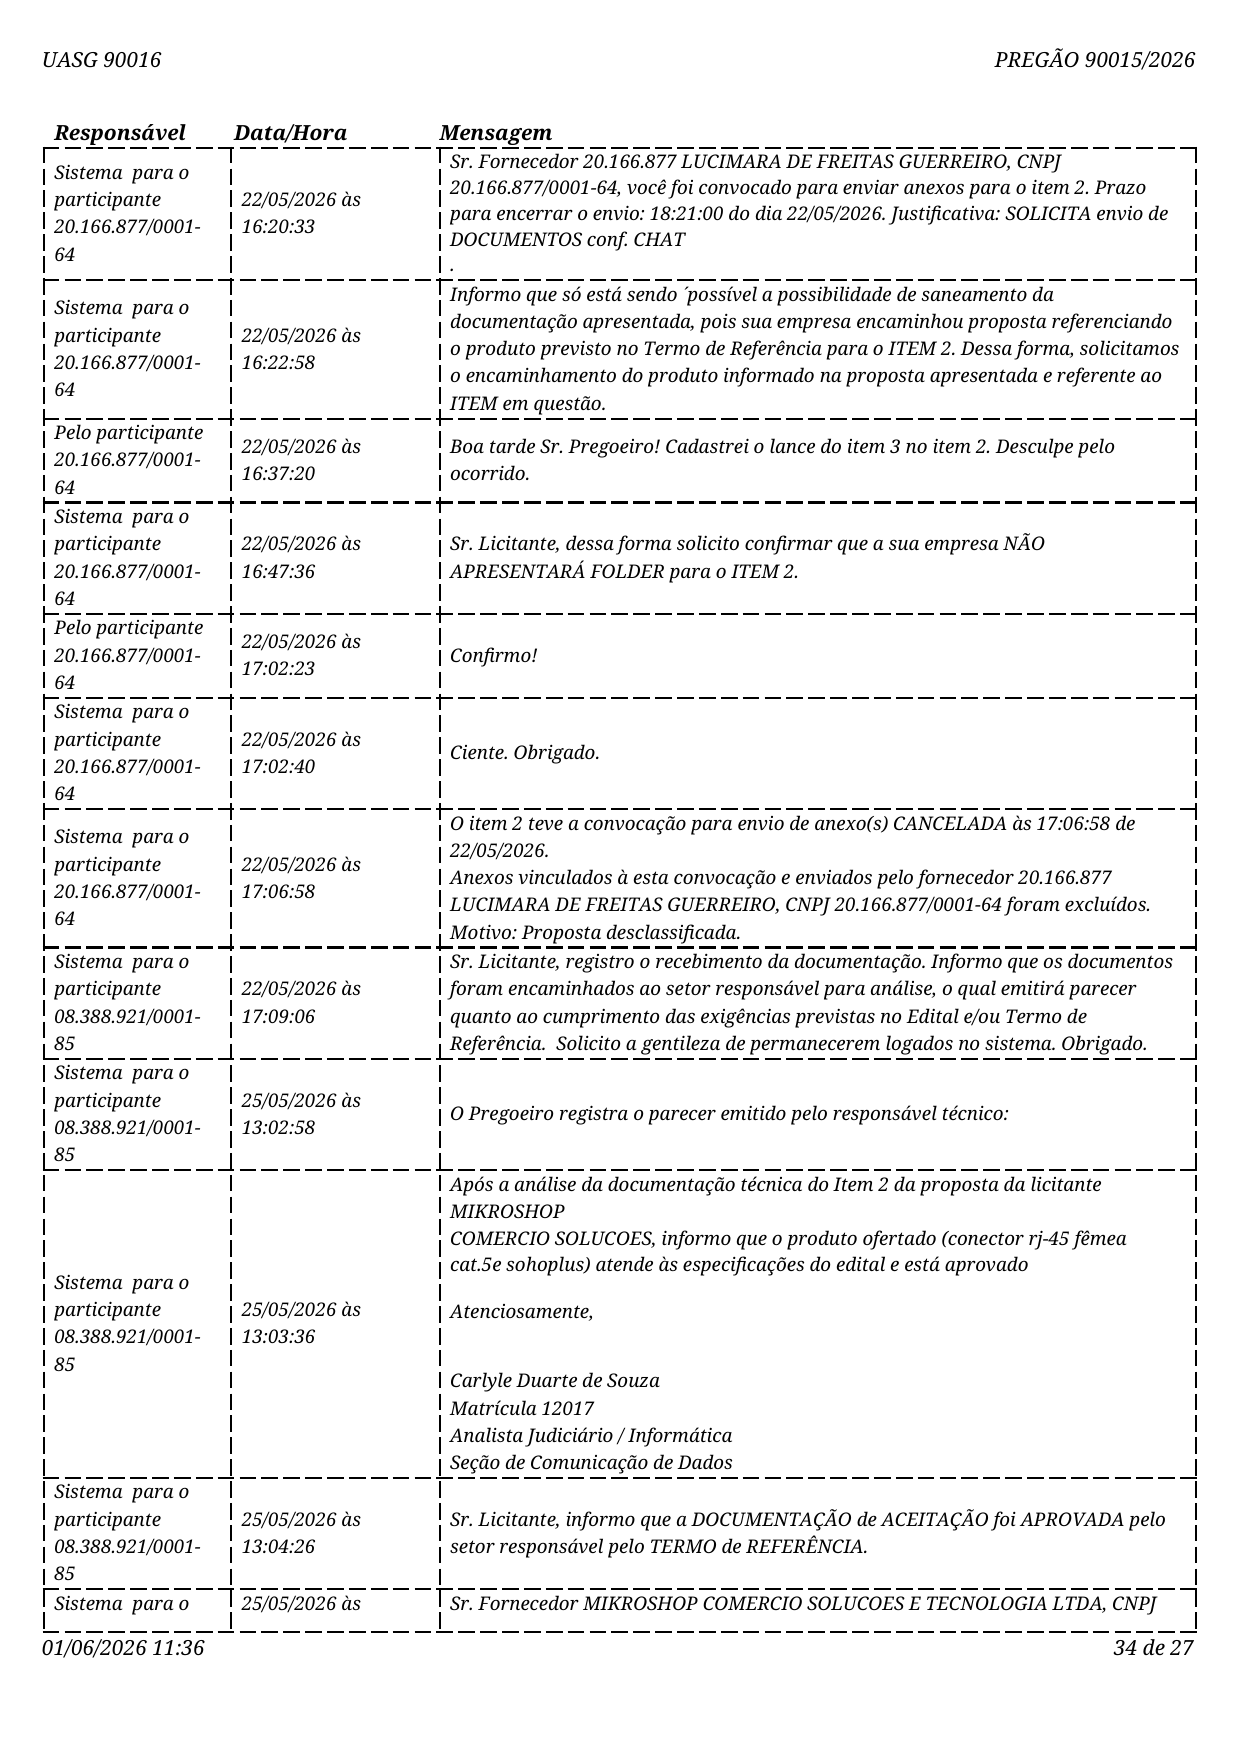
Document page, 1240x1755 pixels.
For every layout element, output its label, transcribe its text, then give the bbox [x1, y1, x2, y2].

table_cell Sistema para o participante 08.388.921/0001-85 [44, 1058, 231, 1169]
table_cell O item 2 teve a convocação para envio de anexo(s) CANCELADA às 17:06:58 de 22/05/2026. Anexos vinculados à esta convocação e enviados pelo fornecedor 20.166.877 LUCIMARA DE FREITAS GUERREIRO, CNPJ 20.166.877/0001-64 foram excluídos. Motivo: Proposta desclassificada. [440, 808, 1196, 946]
table_cell 25/05/2026 às 13:04:26 [231, 1477, 439, 1588]
table_cell Pelo participante 20.166.877/0001-64 [44, 418, 231, 501]
table_cell Sistema para o participante 20.166.877/0001-64 [44, 808, 231, 946]
table_cell 25/05/2026 às [231, 1588, 439, 1631]
table_cell Sistema para o [44, 1588, 231, 1631]
table_cell Sr. Fornecedor 20.166.877 LUCIMARA DE FREITAS GUERREIRO, CNPJ 20.166.877/0001-64, você foi convocado para enviar anexos para o item 2. Prazo para encerrar o envio: 18:21:00 do dia 22/05/2026. Justificativa: SOLICITA envio de DOCUMENTOS conf. CHAT . [440, 147, 1196, 279]
table_cell 22/05/2026 às 16:47:36 [231, 501, 439, 613]
table_cell Sr. Fornecedor MIKROSHOP COMERCIO SOLUCOES E TECNOLOGIA LTDA, CNPJ [440, 1588, 1196, 1631]
table_cell Sr. Licitante, dessa forma solicito confirmar que a sua empresa NÃO APRESENTARÁ FOLDER para o ITEM 2. [440, 501, 1196, 613]
table_cell 25/05/2026 às 13:02:58 [231, 1058, 439, 1169]
table_cell 22/05/2026 às 16:37:20 [231, 418, 439, 501]
table_cell Sistema para o participante 08.388.921/0001-85 [44, 1477, 231, 1588]
table_cell Sistema para o participante 20.166.877/0001-64 [44, 697, 231, 808]
table_cell Sistema para o participante 20.166.877/0001-64 [44, 279, 231, 417]
table_cell O Pregoeiro registra o parecer emitido pelo responsável técnico: [440, 1058, 1196, 1169]
table_cell Informo que só está sendo ´possível a possibilidade de saneamento da documentação apresentada, pois sua empresa encaminhou proposta referenciando o produto previsto no Termo de Referência para o ITEM 2. Dessa forma, solicitamos o encaminhamento do produto informado na proposta apresentada e referente ao ITEM em questão. [440, 279, 1196, 417]
table_cell Sistema para o participante 08.388.921/0001-85 [44, 1169, 231, 1477]
table_cell Após a análise da documentação técnica do Item 2 da proposta da licitante MIKROSHOP COMERCIO SOLUCOES, informo que o produto ofertado (conector rj-45 fêmea cat.5e sohoplus) atende às especificações do edital e está aprovado Atenciosamente, Carlyle Duarte de Souza Matrícula 12017 Analista Judiciário / Informática Seção de Comunicação de Dados [440, 1169, 1196, 1477]
table_cell Boa tarde Sr. Pregoeiro! Cadastrei o lance do item 3 no item 2. Desculpe pelo ocorrido. [440, 418, 1196, 501]
table_cell Sistema para o participante 08.388.921/0001-85 [44, 946, 231, 1058]
table_cell Sr. Licitante, informo que a DOCUMENTAÇÃO de ACEITAÇÃO foi APROVADA pelo setor responsável pelo TERMO de REFERÊNCIA. [440, 1477, 1196, 1588]
table_cell 22/05/2026 às 16:22:58 [231, 279, 439, 417]
table_cell Sistema para o participante 20.166.877/0001-64 [44, 147, 231, 279]
table_cell Ciente. Obrigado. [440, 697, 1196, 808]
table_cell Confirmo! [440, 613, 1196, 697]
table_cell 22/05/2026 às 16:20:33 [231, 147, 439, 279]
table_cell Sr. Licitante, registro o recebimento da documentação. Informo que os documentos foram encaminhados ao setor responsável para análise, o qual emitirá parecer quanto ao cumprimento das exigências previstas no Edital e/ou Termo de Referência. Solicito a gentileza de permanecerem logados no sistema. Obrigado. [440, 946, 1196, 1058]
table_cell Sistema para o participante 20.166.877/0001-64 [44, 501, 231, 613]
table_cell 25/05/2026 às 13:03:36 [231, 1169, 439, 1477]
table_cell 22/05/2026 às 17:02:23 [231, 613, 439, 697]
table_cell 22/05/2026 às 17:06:58 [231, 808, 439, 946]
table_cell Pelo participante 20.166.877/0001-64 [44, 613, 231, 697]
table_cell 22/05/2026 às 17:02:40 [231, 697, 439, 808]
table_cell 22/05/2026 às 17:09:06 [231, 946, 439, 1058]
